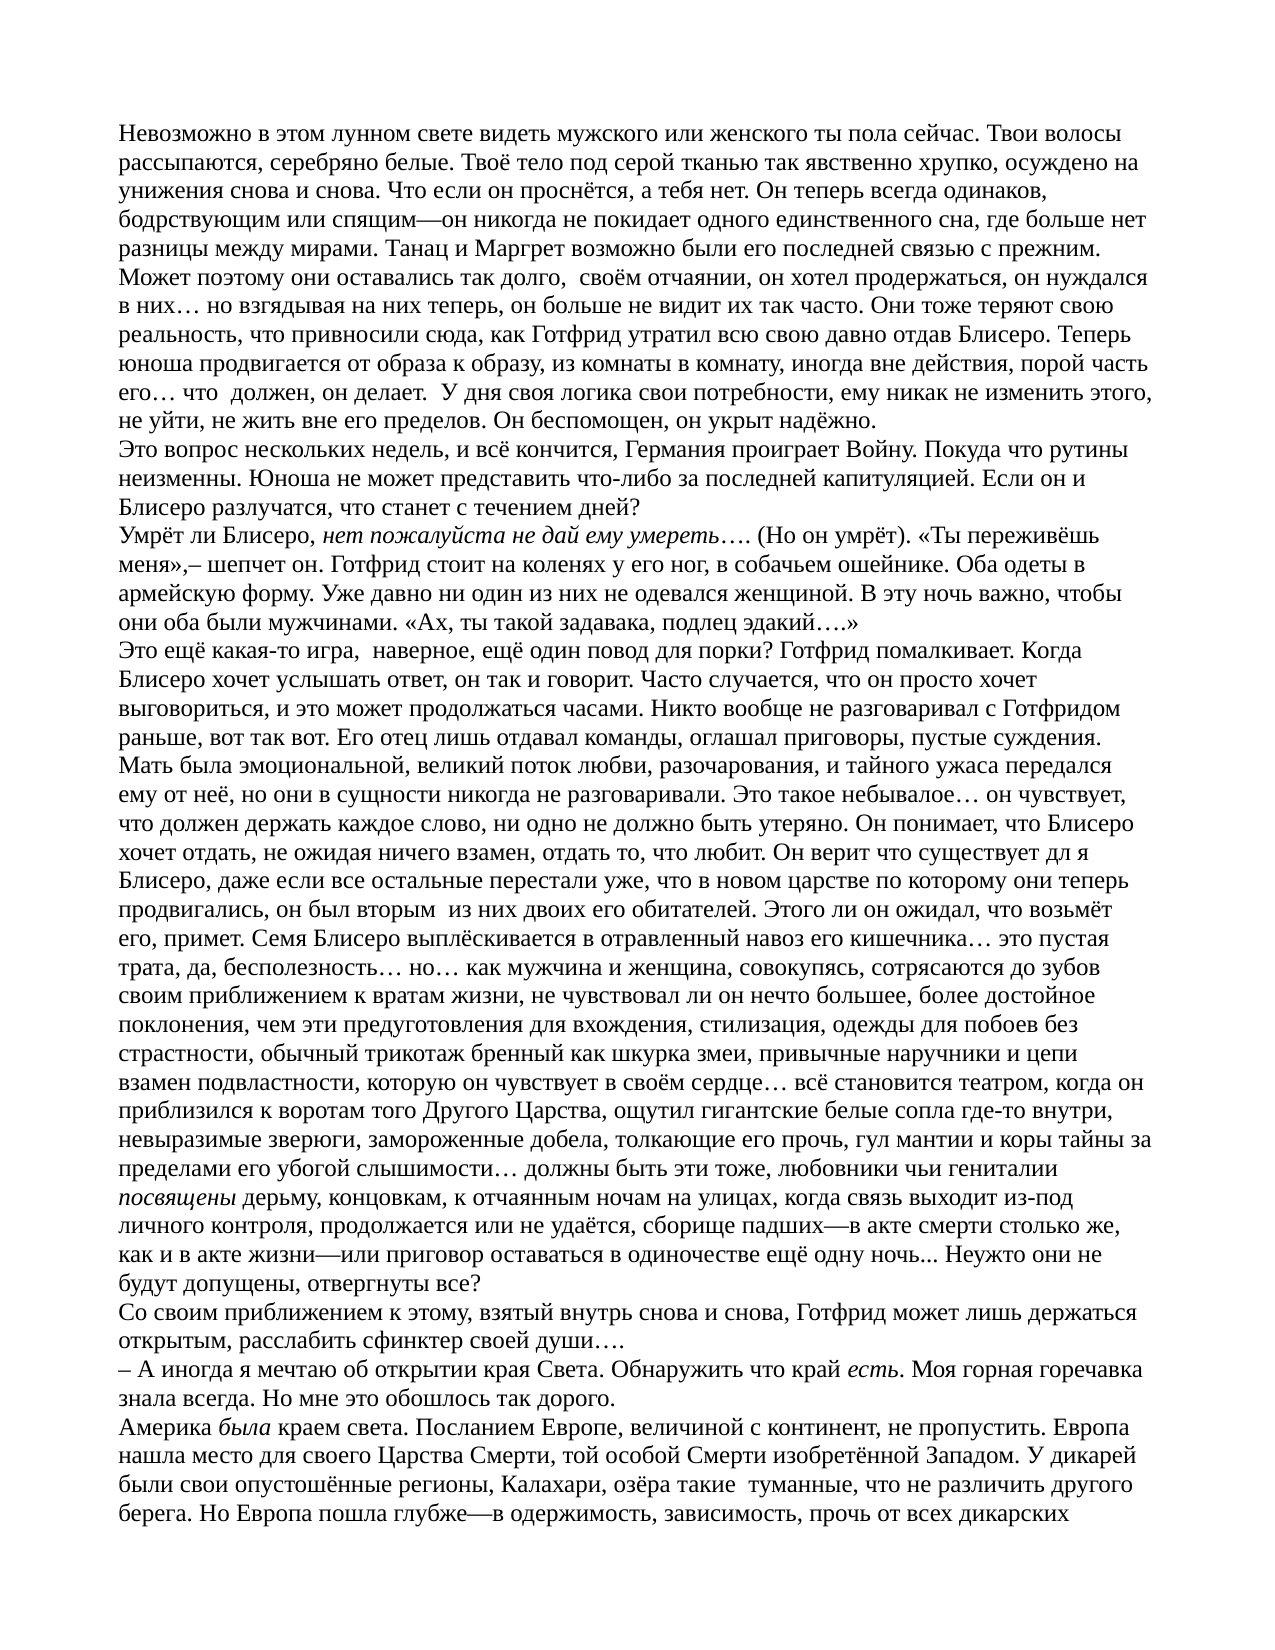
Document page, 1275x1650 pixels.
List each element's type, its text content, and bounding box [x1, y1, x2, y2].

text – А иногда я мечтаю об открытии края Света. Обнаружить что край есть. Моя горная горечавка знала всегда. Но мне это обошлось так дорого. [118, 1354, 1157, 1412]
text Со своим приближением к этому, взятый внутрь снова и снова, Готфрид может лишь держаться открытым, расслабить сфинктер своей души…. [118, 1297, 1157, 1354]
text Невозможно в этом лунном свете видеть мужского или женского ты пола сейчас. Твои волосы рассыпаются, серебряно белые. Твоё тело под серой тканью так явственно хрупко, осуждено на унижения снова и снова. Что если он проснётся, а тебя нет. Он теперь всегда одинаков, бодрствующим или спящим—он никогда не покидает одного единственного сна, где больше нет разницы между мирами. Танац и Маргрет возможно были его последней связью с прежним. Может поэтому они оставались так долго, своём отчаянии, он хотел продержаться, он нуждался в них… но взгядывая на них теперь, он больше не видит их так часто. Они тоже теряют свою реальность, что привносили сюда, как Готфрид утратил всю свою давно отдав Блисеро. Теперь юноша продвигается от образа к образу, из комнаты в комнату, иногда вне действия, порой часть его… что должен, он делает. У дня своя логика свои потребности, ему никак не изменить этого, не уйти, не жить вне его пределов. Он беспомощен, он укрыт надёжно. [118, 118, 1157, 434]
text Это ещё какая-то игра, наверное, ещё один повод для порки? Готфрид помалкивает. Когда Блисеро хочет услышать ответ, он так и говорит. Часто случается, что он просто хочет выговориться, и это может продолжаться часами. Никто вообще не разговаривал с Готфридом раньше, вот так вот. Его отец лишь отдавал команды, оглашал приговоры, пустые суждения. Мать была эмоциональной, великий поток любви, разочарования, и тайного ужаса передался ему от неё, но они в сущности никогда не разговаривали. Это такое небывалое… он чувствует, что должен держать каждое слово, ни одно не должно быть утеряно. Он понимает, что Блисеро хочет отдать, не ожидая ничего взамен, отдать то, что любит. Он верит что существует дл я Блисеро, даже если все остальные перестали уже, что в новом царстве по которому они теперь продвигались, он был вторым из них двоих его обитателей. Этого ли он ожидал, что возьмёт его, примет. Семя Блисеро выплёскивается в отравленный навоз его кишечника… это пустая трата, да, бесполезность… но… как мужчина и женщина, совокупясь, сотрясаются до зубов своим приближением к вратам жизни, не чувствовал ли он нечто большее, более достойное поклонения, чем эти предуготовления для вхождения, стилизация, одежды для побоев без страстности, обычный трикотаж бренный как шкурка змеи, привычные наручники и цепи взамен подвластности, которую он чувствует в своём сердце… всё становится театром, когда он приблизился к воротам того Другого Царства, ощутил гигантские белые сопла где-то внутри, невыразимые зверюги, замороженные добела, толкающие его прочь, гул мантии и коры тайны за пределами его убогой слышимости… должны быть эти тоже, любовники чьи гениталии посвящены дерьму, концовкам, к отчаянным ночам на улицах, когда связь выходит из-под личного контроля, продолжается или не удаётся, сборище падших—в акте смерти столько же, как и в акте жизни—или приговор оставаться в одиночестве ещё одну ночь... Неужто они не будут допущены, отвергнуты все? [118, 636, 1157, 1297]
text Это вопрос нескольких недель, и всё кончится, Германия проиграет Войну. Покуда что рутины неизменны. Юноша не может представить что-либо за последней капитуляцией. Если он и Блисеро разлучатся, что станет с течением дней? [118, 434, 1157, 521]
text Умрёт ли Блисеро, нет пожалуйста не дай ему умереть…. (Но он умрёт). «Ты переживёшь меня»,– шепчет он. Готфрид стоит на коленях у его ног, в собачьем ошейнике. Оба одеты в армейскую форму. Уже давно ни один из них не одевался женщиной. В эту ночь важно, чтобы они оба были мужчинами. «Ах, ты такой задавака, подлец эдакий….» [118, 521, 1157, 636]
text Америка была краем света. Посланием Европе, величиной с континент, не пропустить. Европа нашла место для своего Царства Смерти, той особой Смерти изобретённой Западом. У дикарей были свои опустошённые регионы, Калахари, озёра такие туманные, что не различить другого берега. Но Европа пошла глубже—в одержимость, зависимость, прочь от всех дикарских [118, 1412, 1157, 1527]
